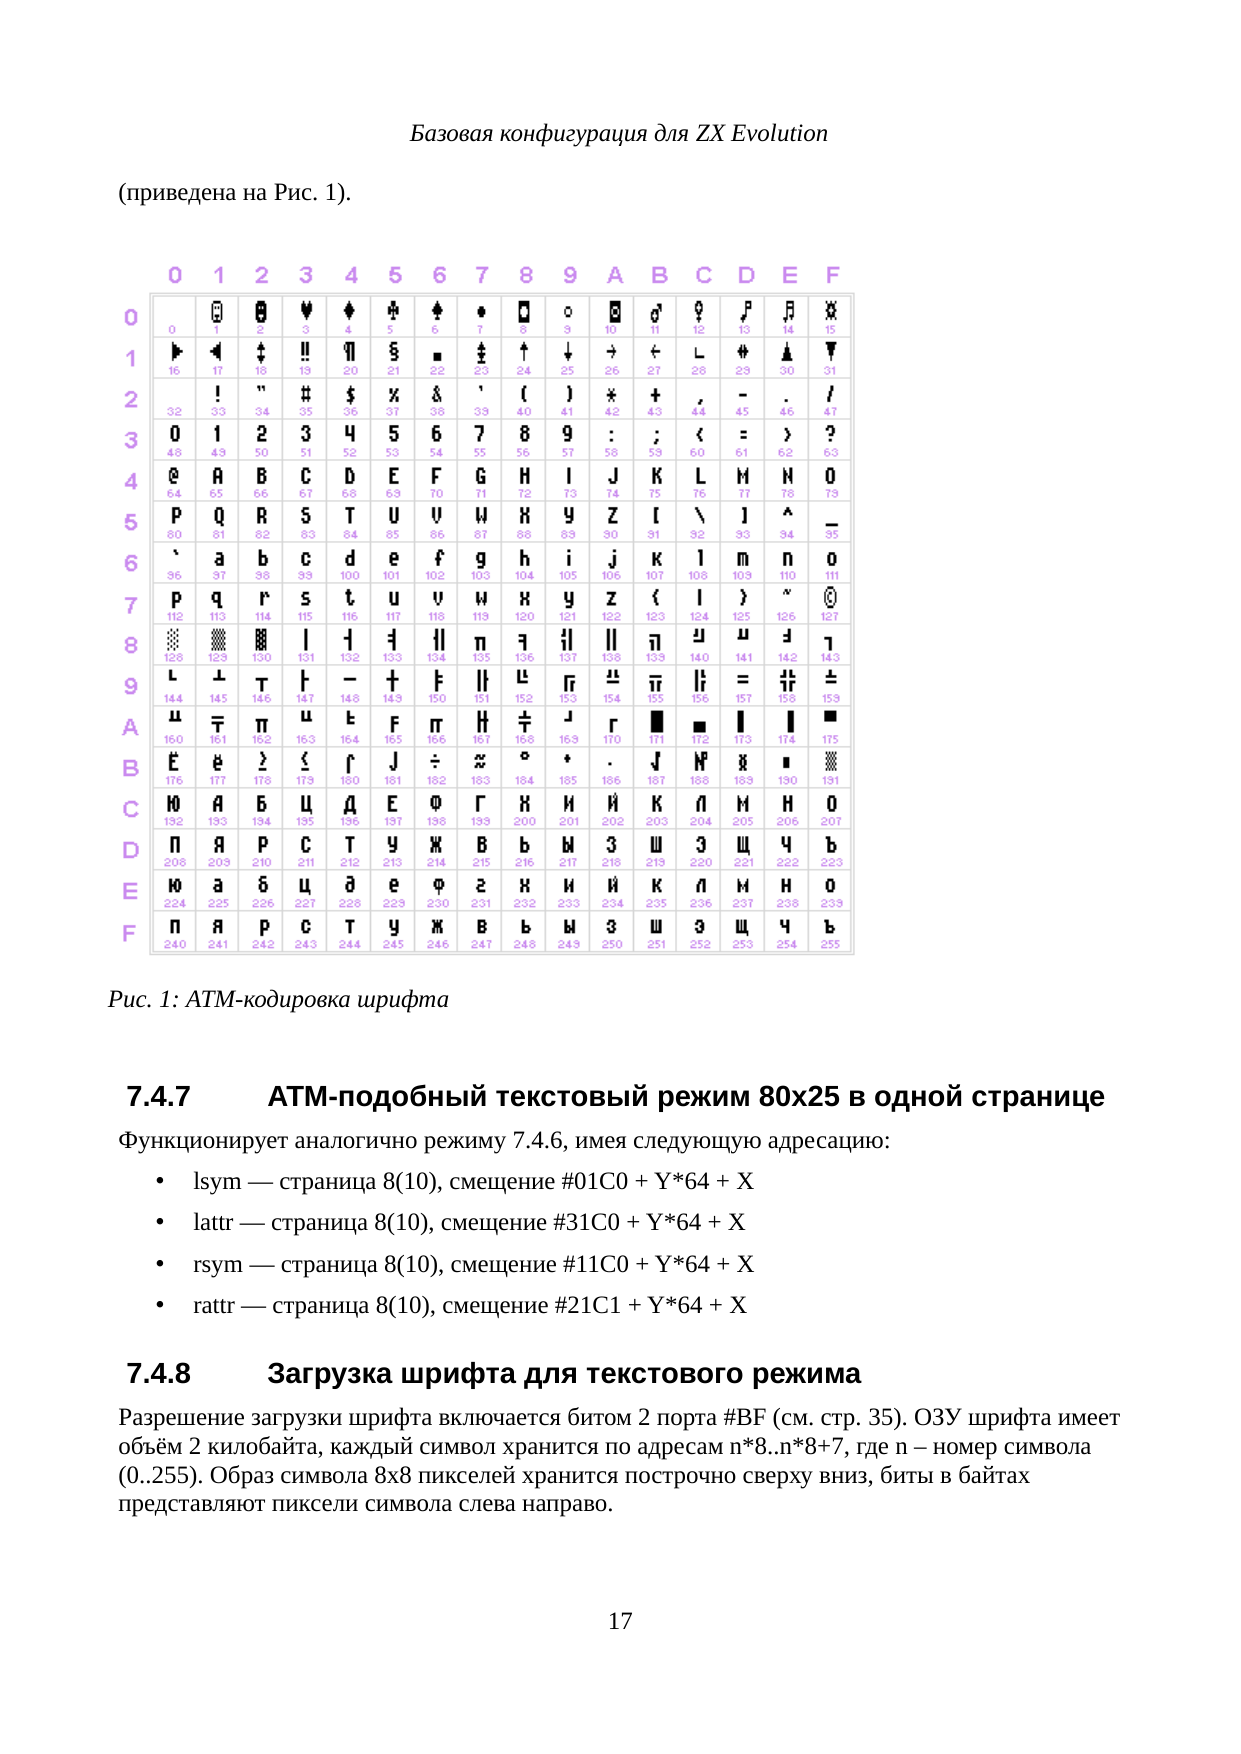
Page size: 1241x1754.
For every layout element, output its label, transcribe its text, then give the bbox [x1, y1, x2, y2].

list rsym — страница 8(10), смещение #11C0 + Y*64 + X [156, 1249, 1122, 1277]
text Разрешение загрузки шрифта включается битом 2 порта #BF (см. стр. 35). ОЗУ шрифта имеет объём 2 килобайта, каждый символ хранится по адресам n*8..n*8+7, где n – номер символа (0..255). Образ символа 8х8 пикселей хранится построчно сверху вниз, биты в байтах представляют пиксели символа слева направо. [118, 1402, 1122, 1517]
text Рис. 1: ATM-кодировка шрифта [108, 984, 860, 1013]
subtitle Загрузка шрифта для текстового режима [118, 1356, 1122, 1390]
list lsym — страница 8(10), смещение #01C0 + Y*64 + X [156, 1166, 1122, 1195]
list lattr — страница 8(10), смещение #31C0 + Y*64 + X [156, 1207, 1122, 1236]
list rattr — страница 8(10), смещение #21C1 + Y*64 + X [156, 1290, 1122, 1319]
text (приведена на Рис. 1). [118, 177, 1122, 206]
subtitle ATM-подобный текстовый режим 80x25 в одной странице [118, 1079, 1122, 1112]
picture [107, 231, 861, 984]
text Функционирует аналогично режиму 7.4.6, имея следующую адресацию: [118, 1125, 1122, 1154]
